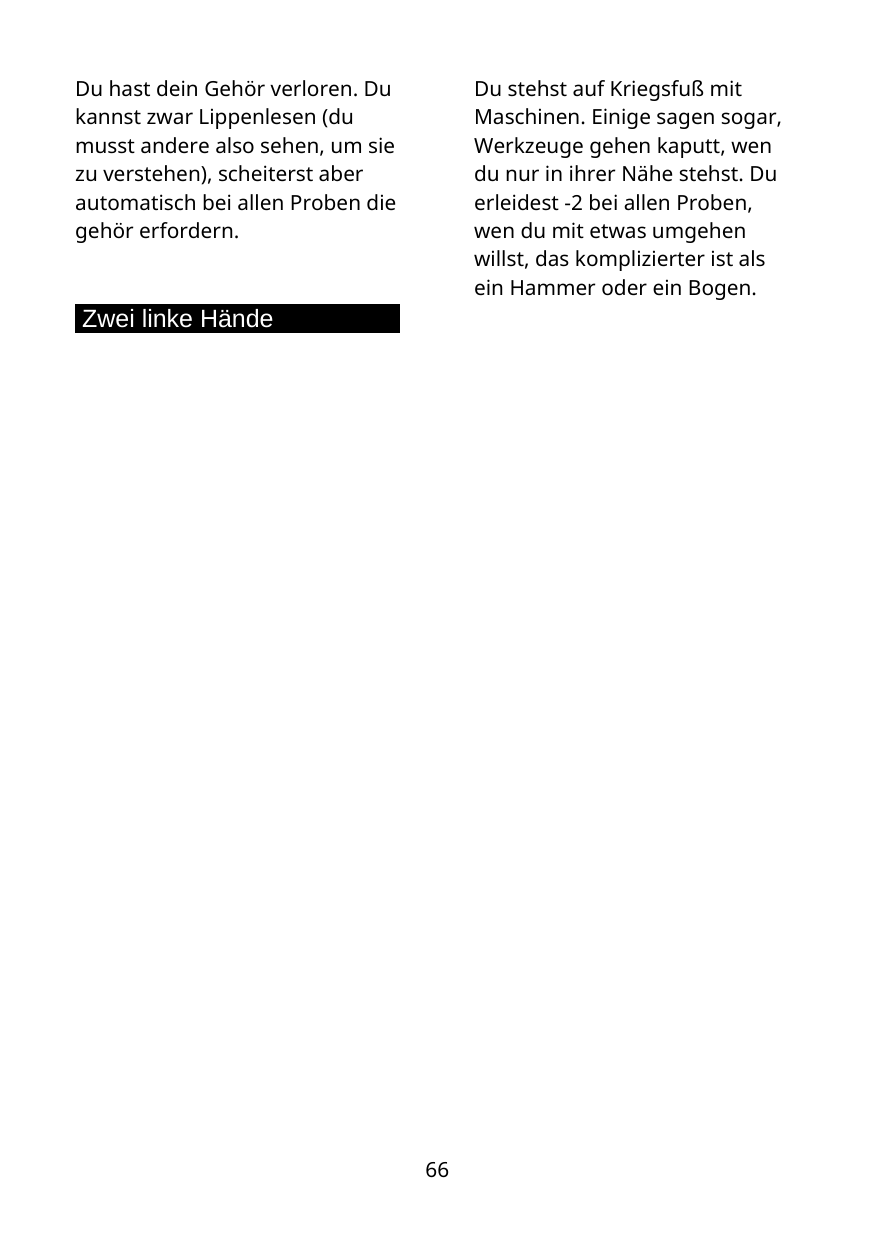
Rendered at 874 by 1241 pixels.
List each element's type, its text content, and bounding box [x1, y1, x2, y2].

text Du stehst auf Kriegsfuß mit Maschinen. Einige sagen sogar, Werkzeuge gehen kaputt, wen du nur in ihrer Nähe stehst. Du erleidest -2 bei allen Proben, wen du mit etwas umgehen willst, das komplizierter ist als ein Hammer oder ein Bogen. [474, 74, 799, 301]
text Du hast dein Gehör verloren. Du kannst zwar Lippenlesen (du musst andere also sehen, um sie zu verstehen), scheiterst aber automatisch bei allen Proben die gehör erfordern. [75, 74, 400, 244]
subtitle Zwei linke Hände [75, 304, 400, 333]
